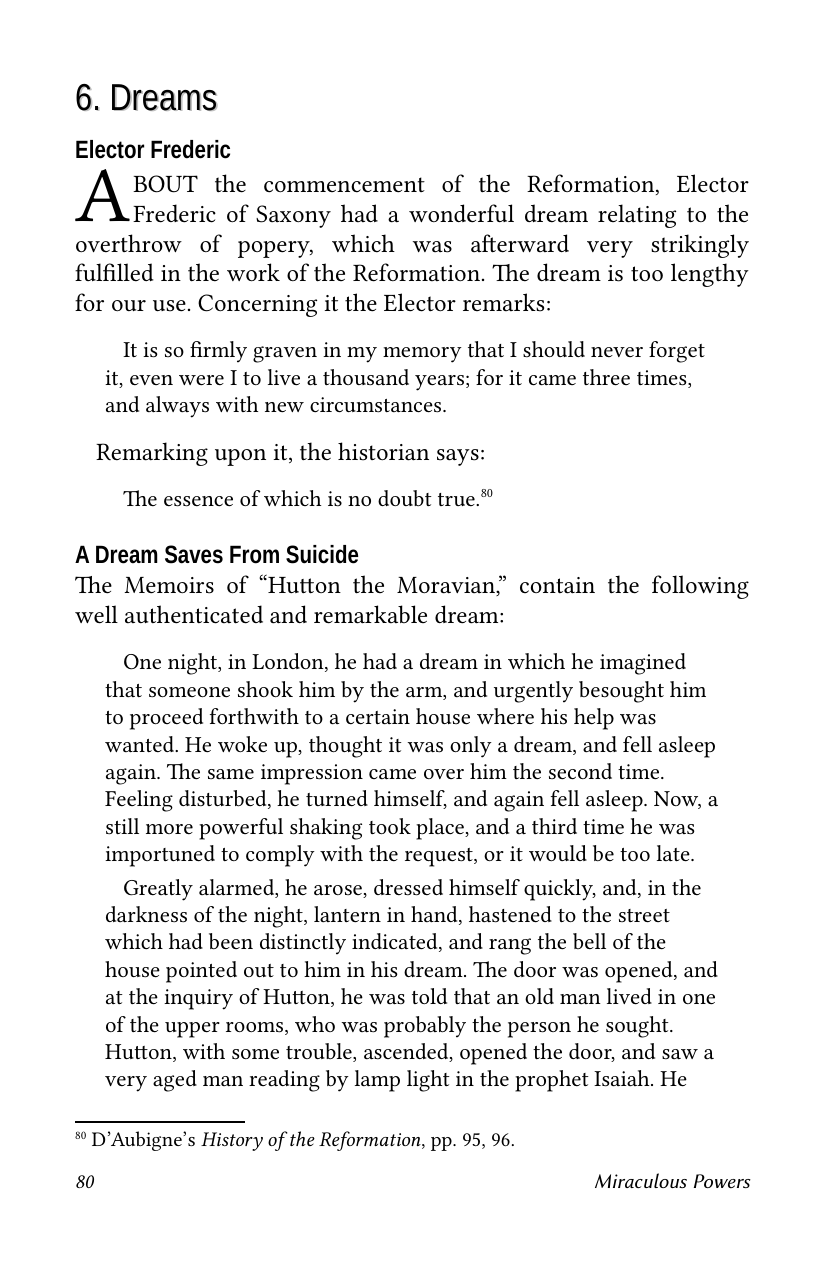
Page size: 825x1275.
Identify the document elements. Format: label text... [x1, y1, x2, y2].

text The essence of which is no doubt true. [105, 485, 720, 512]
text One night, in London, he had a dream in which he imagined that someone shook him by the arm, and urgently besought him to proceed forthwith to a certain house where his help was wanted. He woke up, thought it was only a dream, and fell asleep again. The same impression came over him the second time. Feeling disturbed, he turned himself, and again fell asleep. Now, a still more powerful shaking took place, and a third time he was importuned to comply with the request, or it would be too late. [105, 649, 720, 867]
title Dreams [75, 75, 750, 118]
text ABOUT the commencement of the Reformation, Elector Frederic of Saxony had a wonderful dream relating to the overthrow of popery, which was afterward very strikingly fulfilled in the work of the Reformation. The dream is too lengthy for our use. Concerning it the Elector remarks: [75, 170, 750, 318]
text Remarking upon it, the historian says: [75, 437, 750, 466]
text D’Aubigne’s History of the Reformation, pp. 95, 96. [75, 1128, 750, 1152]
text Greatly alarmed, he arose, dressed himself quickly, and, in the darkness of the night, lantern in hand, hastened to the street which had been distinctly indicated, and rang the bell of the house pointed out to him in his dream. The door was opened, and at the inquiry of Hutton, he was told that an old man lived in one of the upper rooms, who was probably the person he sought. Hutton, with some trouble, ascended, opened the door, and saw a very aged man reading by lamp light in the prophet Isaiah. He [105, 874, 720, 1092]
text It is so firmly graven in my memory that I should never forget it, even were I to live a thousand years; for it came three times, and always with new circumstances. [105, 337, 720, 418]
subtitle Elector Frederic [75, 135, 750, 164]
subtitle A Dream Saves From Suicide [75, 540, 750, 568]
text The Memoirs of “Hutton the Moravian,” contain the following well authenticated and remarkable dream: [75, 571, 750, 630]
